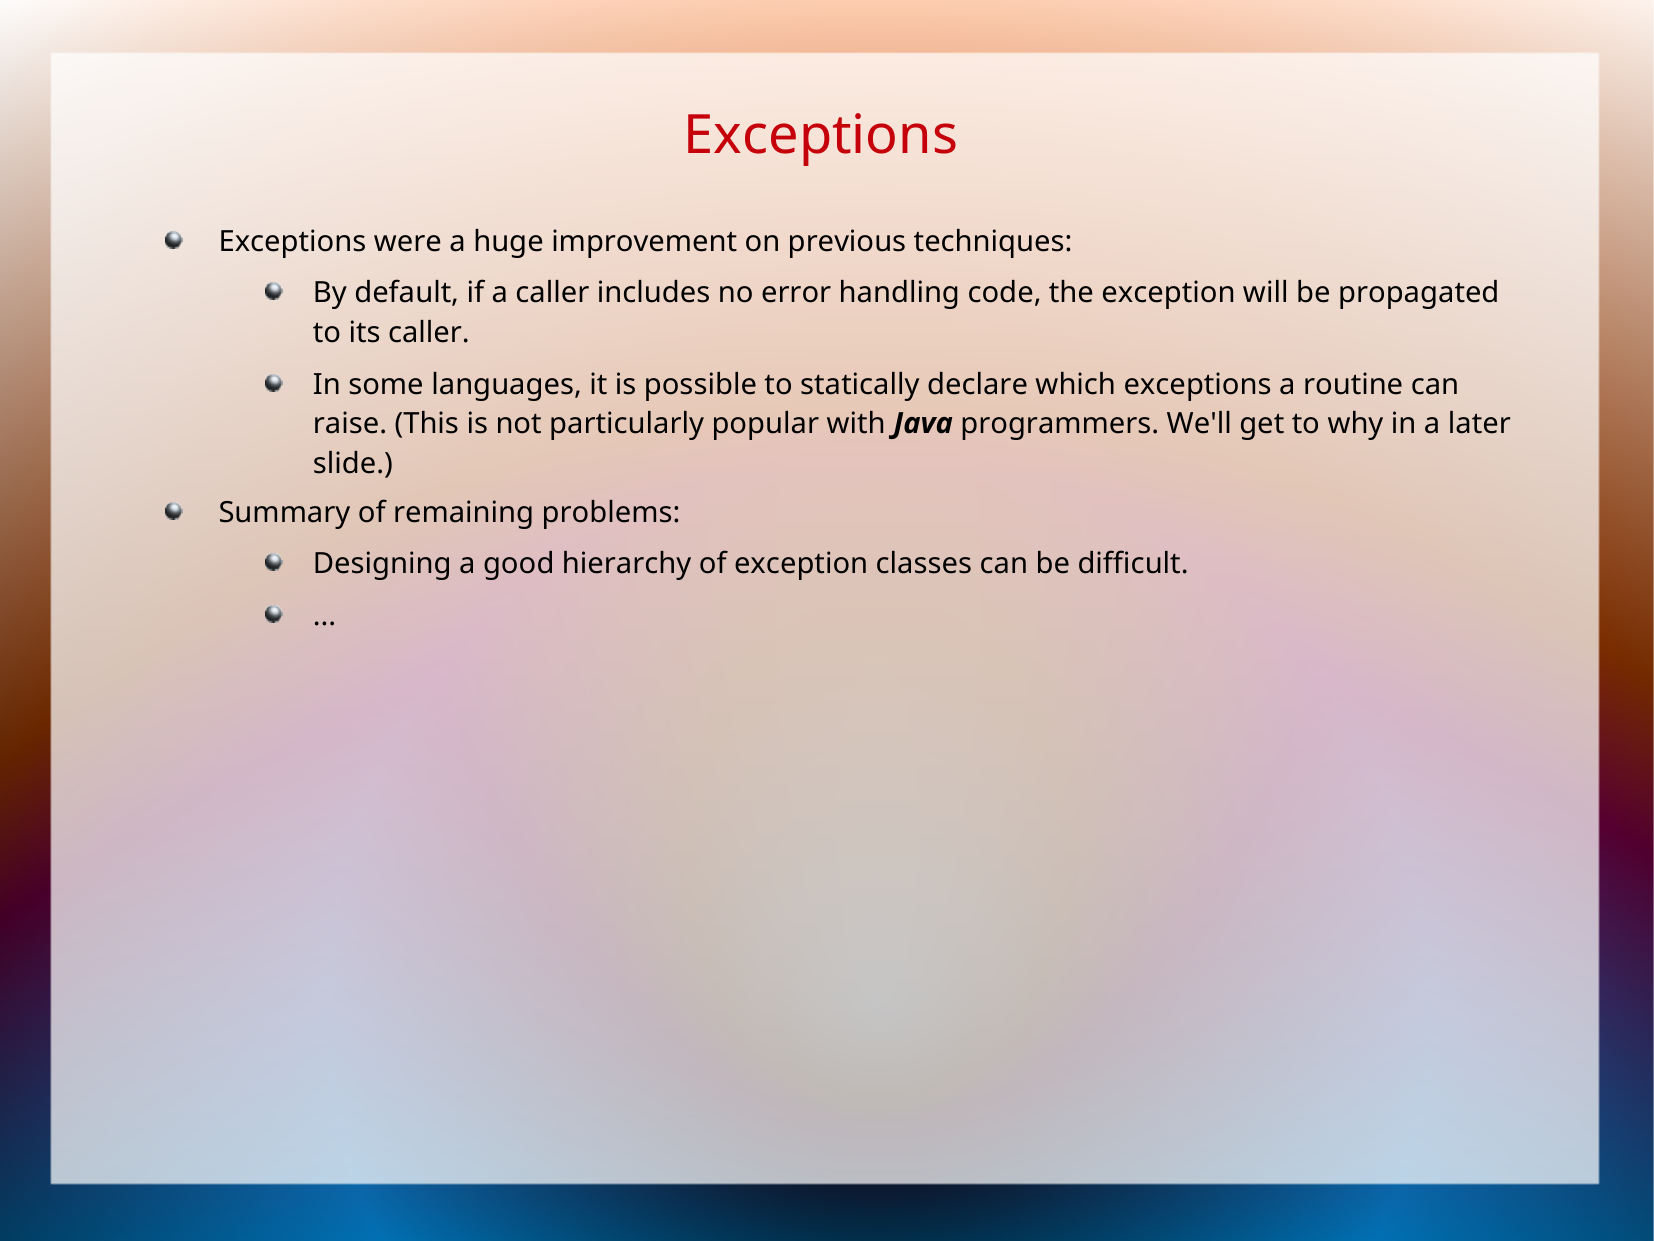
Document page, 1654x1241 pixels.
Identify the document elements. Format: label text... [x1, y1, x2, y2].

title Exceptions [76, 59, 1565, 207]
picture [0, 0, 1654, 1241]
list Exceptions were a huge improvement on previous techniques: By default, if a caller includes no error handling code, the exception will be propagated to its caller. In some languages, it is possible to statically declare which exceptions a routine can raise. (This is not particularly popular with Java programmers. We'll get to why in a later slide.) Summary of remaining problems: Designing a good hierarchy of exception classes can be difficult. ... [147, 219, 1536, 945]
